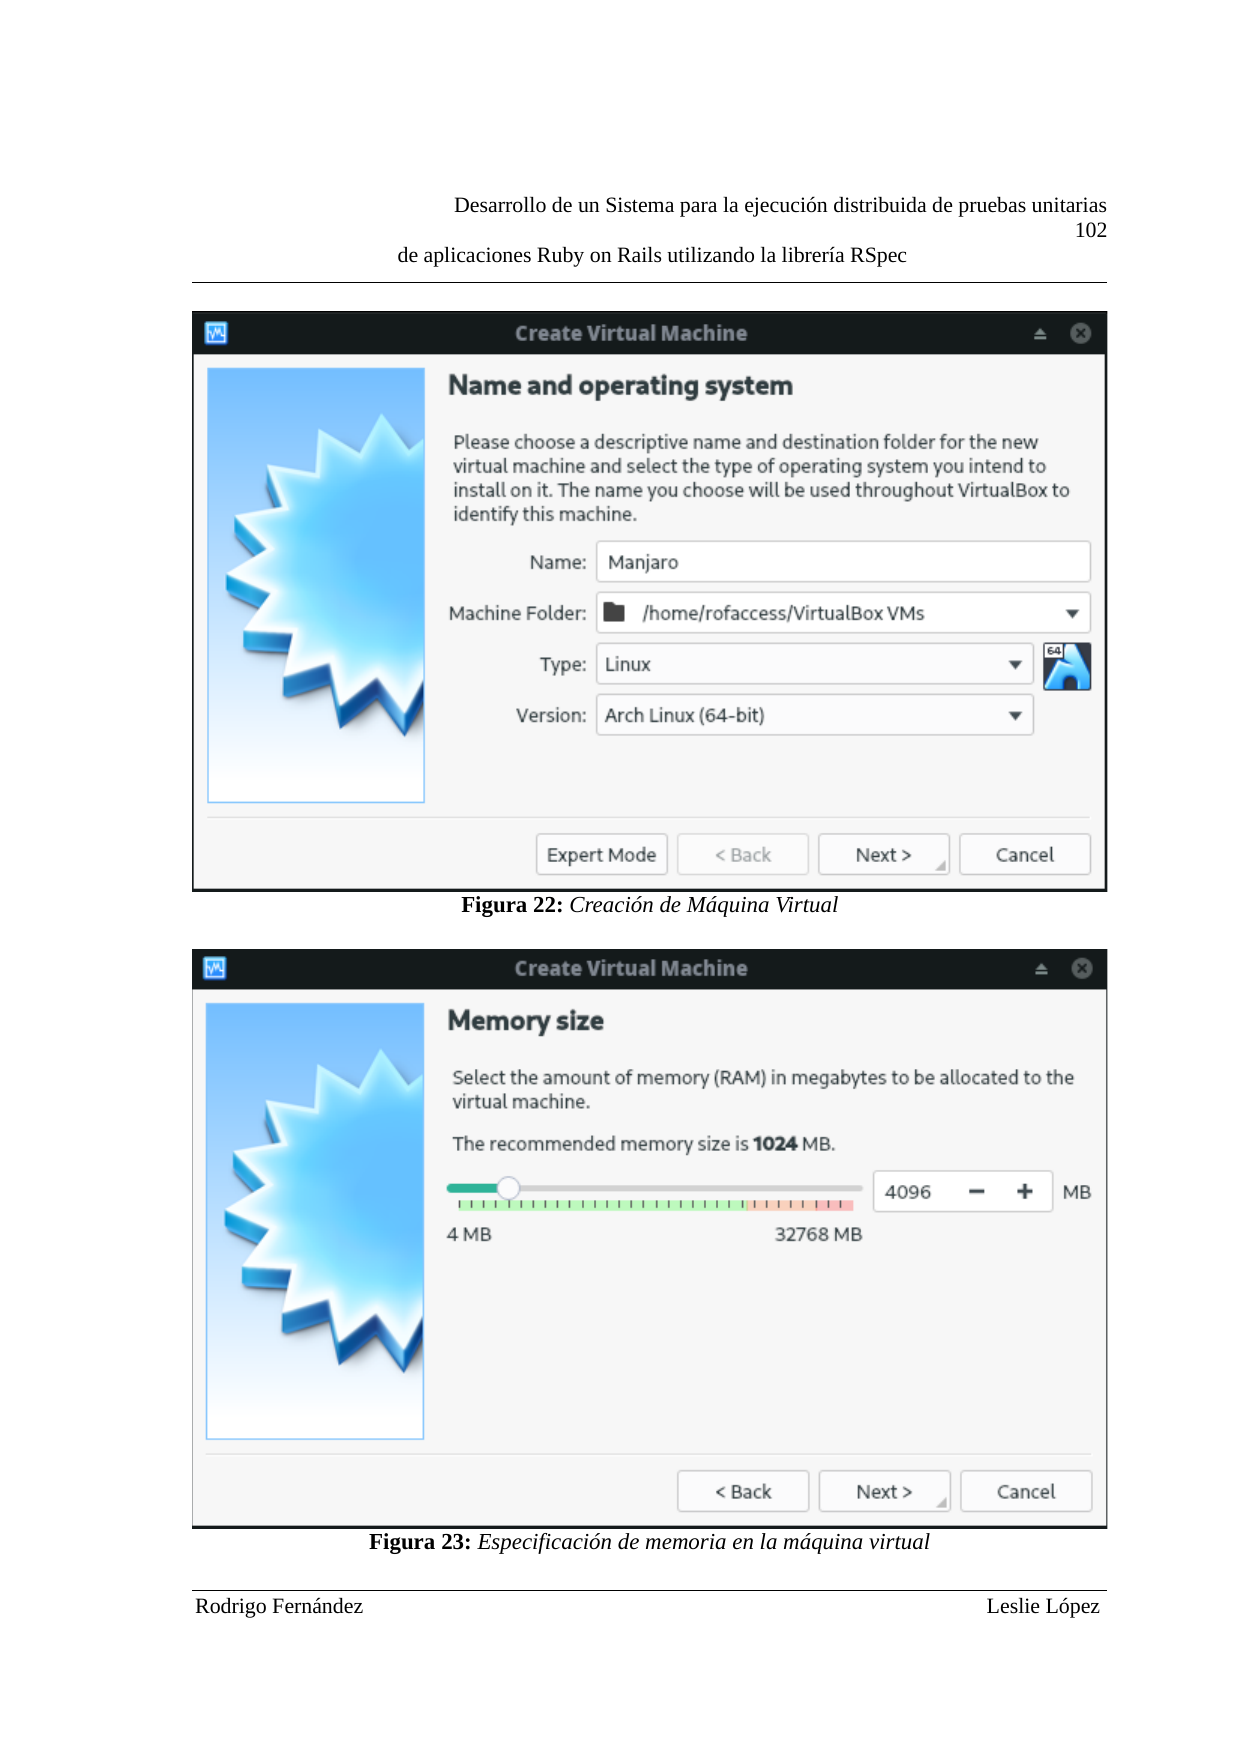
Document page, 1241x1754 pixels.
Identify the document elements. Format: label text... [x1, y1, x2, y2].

picture [192, 311, 1108, 892]
text Figura 23: Especificación de memoria en la máquina virtual [192, 1529, 1107, 1555]
picture [192, 949, 1108, 1529]
text Figura 22: Creación de Máquina Virtual [192, 892, 1107, 918]
